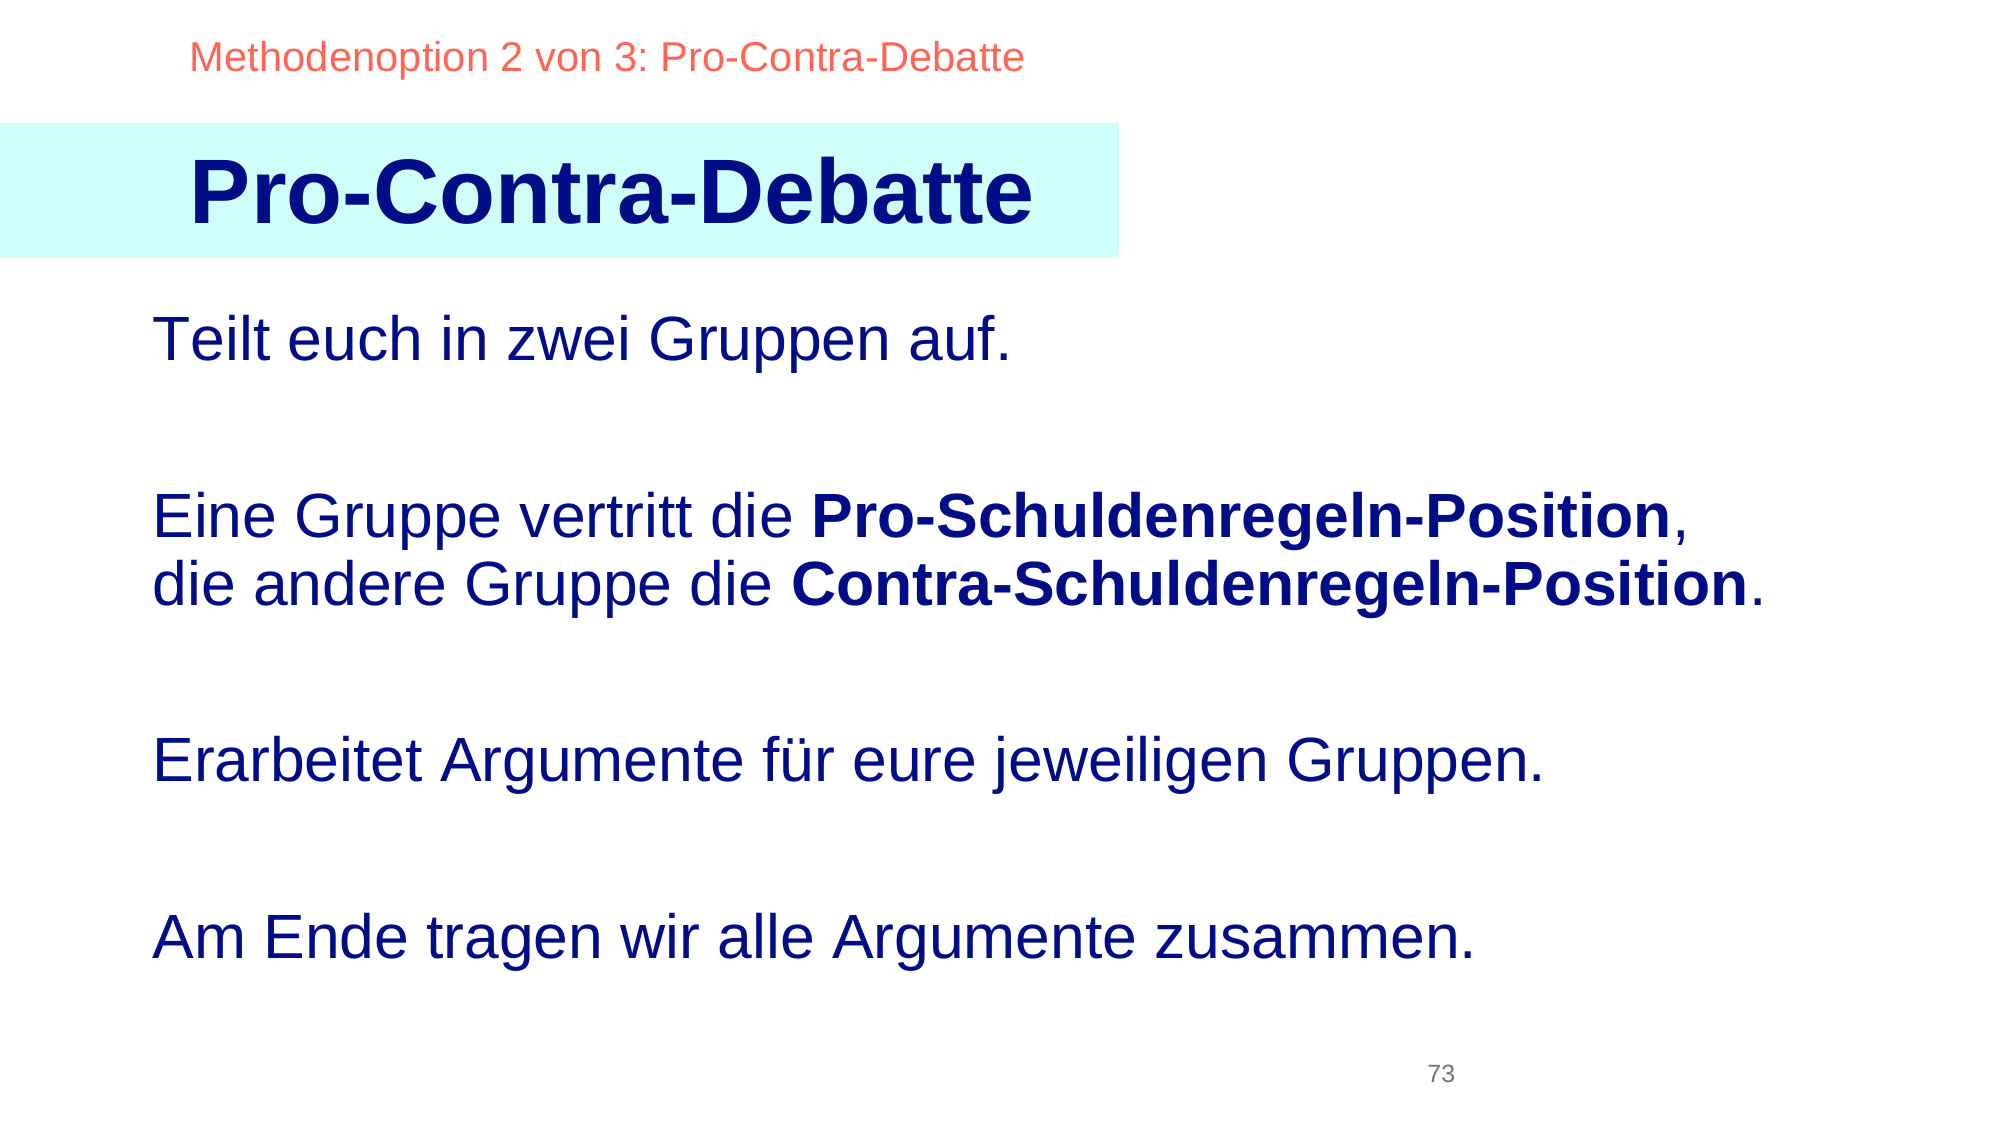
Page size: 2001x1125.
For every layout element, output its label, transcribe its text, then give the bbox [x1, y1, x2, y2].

list Methodenoption 2 von 3: Pro-Contra-Debatte [137, 27, 1119, 107]
list Pro-Contra-Debatte [137, 129, 1093, 258]
list Teilt euch in zwei Gruppen auf. Eine Gruppe vertritt die Pro-Schuldenregeln-Position, die andere Gruppe die Contra-Schuldenregeln-Position. Erarbeitet Argumente für eure jeweiligen Gruppen. Am Ende tragen wir alle Argumente zusammen. [137, 299, 1863, 1014]
